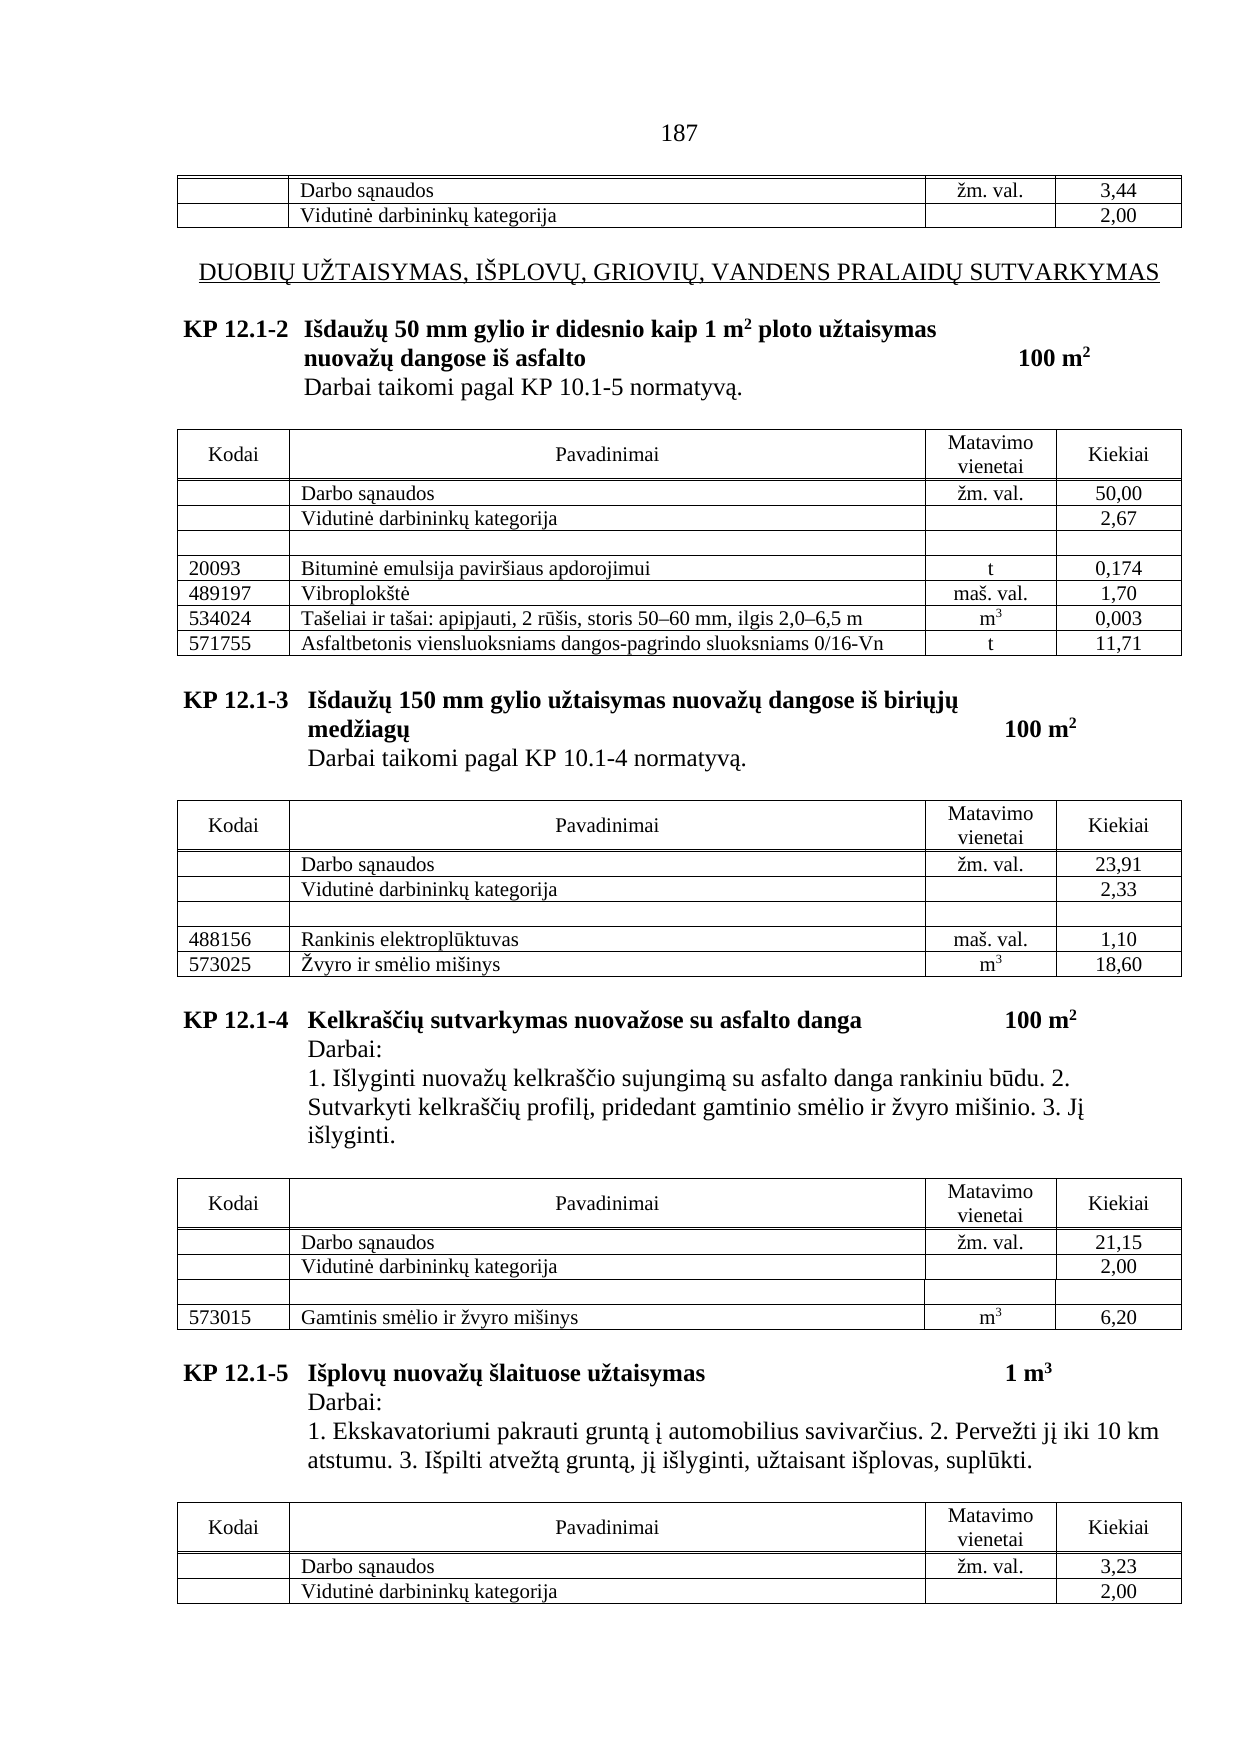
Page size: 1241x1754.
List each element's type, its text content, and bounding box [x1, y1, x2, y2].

table_header 100 m2 [1012, 314, 1181, 372]
table_cell 2,00 [1056, 204, 1181, 227]
table_cell 571755 [178, 631, 289, 655]
table_header KP 12.1-5 [177, 1359, 302, 1387]
table_header Kodai [178, 801, 289, 849]
table_header Išdaužų 150 mm gylio užtaisymas nuovažų dangose iš biriųjų medžiagų [302, 685, 998, 743]
table_cell [178, 1280, 289, 1304]
table_header 100 m2 [998, 685, 1181, 743]
table_cell 573015 [178, 1305, 289, 1329]
table_header KP 12.1-3 [177, 685, 302, 743]
table_header Išplovų nuovažų šlaituose užtaisymas [302, 1359, 998, 1387]
table_cell 18,60 [1057, 952, 1181, 976]
table_cell 11,71 [1057, 631, 1181, 655]
table_cell [926, 1255, 1056, 1278]
table_cell [178, 877, 289, 901]
table_cell [177, 1387, 302, 1473]
table_header Išdaužų 50 mm gylio ir didesnio kaip 1 m2 ploto užtaisymas nuovažų dangose iš asfalto [298, 314, 1012, 372]
table_cell 1,10 [1057, 927, 1181, 951]
table_cell t [926, 631, 1056, 655]
table_header Kelkraščių sutvarkymas nuovažose su asfalto danga [301, 1006, 998, 1034]
table_cell m3 [925, 1305, 1055, 1329]
table_cell [178, 506, 289, 530]
table_cell [178, 852, 289, 876]
table_cell 3,23 [1057, 1554, 1181, 1578]
table_cell 0,174 [1057, 556, 1181, 580]
table_cell 2,33 [1057, 877, 1181, 901]
table_header 1 m3 [999, 1359, 1181, 1387]
table_cell žm. val. [926, 179, 1055, 202]
table_cell [177, 1034, 301, 1149]
table_cell [178, 1255, 289, 1278]
table_cell Vidutinė darbininkų kategorija [290, 1255, 925, 1278]
table_header KP 12.1-4 [177, 1006, 301, 1034]
table_cell [178, 1579, 289, 1603]
table_cell 489197 [178, 581, 289, 605]
table_cell žm. val. [926, 852, 1056, 876]
table_cell Darbo sąnaudos [290, 1230, 925, 1254]
table_header Kodai [178, 1179, 289, 1227]
table_cell 23,91 [1057, 852, 1181, 876]
table_cell [926, 531, 1056, 555]
table_cell t [926, 556, 1056, 580]
table_cell [926, 204, 1055, 227]
table_cell 488156 [178, 927, 289, 951]
table_cell maš. val. [926, 581, 1056, 605]
table_cell Rankinis elektroplūktuvas [290, 927, 925, 951]
table_header Kiekiai [1057, 1503, 1181, 1551]
table_header Pavadinimai [290, 1503, 925, 1551]
table_header Matavimo vienetai [926, 430, 1056, 478]
table_cell Darbo sąnaudos [290, 481, 925, 505]
table_header Matavimo vienetai [926, 1503, 1056, 1551]
table_cell žm. val. [926, 1230, 1056, 1254]
table_header KP 12.1-2 [177, 314, 297, 372]
table_header Kodai [178, 430, 289, 478]
table_cell Tašeliai ir tašai: apipjauti, 2 rūšis, storis 50–60 mm, ilgis 2,0–6,5 m [290, 606, 925, 630]
table_cell Vidutinė darbininkų kategorija [290, 877, 925, 901]
table_header Kiekiai [1057, 1179, 1181, 1227]
table_cell 1,70 [1057, 581, 1181, 605]
table_cell [178, 204, 288, 227]
text DUOBIŲ UŽTAISYMAS, IŠPLOVŲ, GRIOVIŲ, VANDENS PRALAIDŲ SUTVARKYMAS [177, 257, 1181, 286]
table_cell Darbai: 1. Išlyginti nuovažų kelkraščio sujungimą su asfalto danga rankiniu būdu. 2. Sutvarkyti kelkraščių profilį, pridedant gamtinio smėlio ir žvyro mišinio. 3. Jį išlyginti. [301, 1034, 1181, 1149]
table_cell Vidutinė darbininkų kategorija [290, 1579, 925, 1603]
table_cell 3,44 [1056, 179, 1181, 202]
table_header Matavimo vienetai [926, 801, 1056, 849]
table_cell [926, 877, 1056, 901]
table_cell Darbo sąnaudos [290, 852, 925, 876]
table_cell [926, 902, 1056, 926]
table_cell [178, 481, 289, 505]
table_cell 50,00 [1057, 481, 1181, 505]
table_cell Gamtinis smėlio ir žvyro mišinys [290, 1305, 924, 1329]
table_cell Vidutinė darbininkų kategorija [289, 204, 925, 227]
table_cell [1057, 902, 1181, 926]
table_cell [178, 1230, 289, 1254]
table_cell 21,15 [1057, 1230, 1181, 1254]
table_header Pavadinimai [290, 1179, 925, 1227]
table_cell [1056, 1280, 1181, 1304]
table_cell 573025 [178, 952, 289, 976]
table_cell 534024 [178, 606, 289, 630]
table_header Kiekiai [1057, 801, 1181, 849]
table_cell [925, 1280, 1055, 1304]
table_cell Darbo sąnaudos [290, 1554, 925, 1578]
table_cell žm. val. [926, 481, 1056, 505]
table_cell Darbai taikomi pagal KP 10.1-5 normatyvą. [298, 372, 1181, 401]
table_cell m3 [926, 952, 1056, 976]
table_header 100 m2 [998, 1006, 1181, 1034]
table_cell 2,67 [1057, 506, 1181, 530]
table_cell [177, 372, 297, 401]
table_cell Asfaltbetonis viensluoksniams dangos-pagrindo sluoksniams 0/16-Vn [290, 631, 925, 655]
table_header Pavadinimai [290, 430, 925, 478]
table_cell Darbo sąnaudos [289, 179, 925, 202]
table_cell [926, 1579, 1056, 1603]
table_cell žm. val. [926, 1554, 1056, 1578]
table_cell maš. val. [926, 927, 1056, 951]
table_header Kiekiai [1057, 430, 1181, 478]
table_cell 2,00 [1057, 1579, 1181, 1603]
table_cell Bituminė emulsija paviršiaus apdorojimui [290, 556, 925, 580]
table_cell [178, 179, 288, 202]
table_cell 20093 [178, 556, 289, 580]
table_cell 2,00 [1057, 1255, 1181, 1278]
table_cell [290, 902, 925, 926]
table_cell [290, 1280, 924, 1304]
table_header Pavadinimai [290, 801, 925, 849]
table_cell Vidutinė darbininkų kategorija [290, 506, 925, 530]
table_cell [926, 506, 1056, 530]
table_cell [290, 531, 925, 555]
table_header Kodai [178, 1503, 289, 1551]
table_cell 6,20 [1056, 1305, 1181, 1329]
table_cell m3 [926, 606, 1056, 630]
table_cell [178, 531, 289, 555]
table_cell [178, 1554, 289, 1578]
table_cell Žvyro ir smėlio mišinys [290, 952, 925, 976]
table_cell [177, 743, 302, 771]
table_header Matavimo vienetai [926, 1179, 1056, 1227]
table_cell Darbai taikomi pagal KP 10.1-4 normatyvą. [302, 743, 1181, 771]
table_cell Darbai: 1. Ekskavatoriumi pakrauti gruntą į automobilius savivarčius. 2. Pervežti jį iki 10 km atstumu. 3. Išpilti atvežtą gruntą, jį išlyginti, užtaisant išplovas, suplūkti. [302, 1387, 1181, 1473]
table_cell Vibroplokštė [290, 581, 925, 605]
table_cell 0,003 [1057, 606, 1181, 630]
table_cell [178, 902, 289, 926]
table_cell [1057, 531, 1181, 555]
